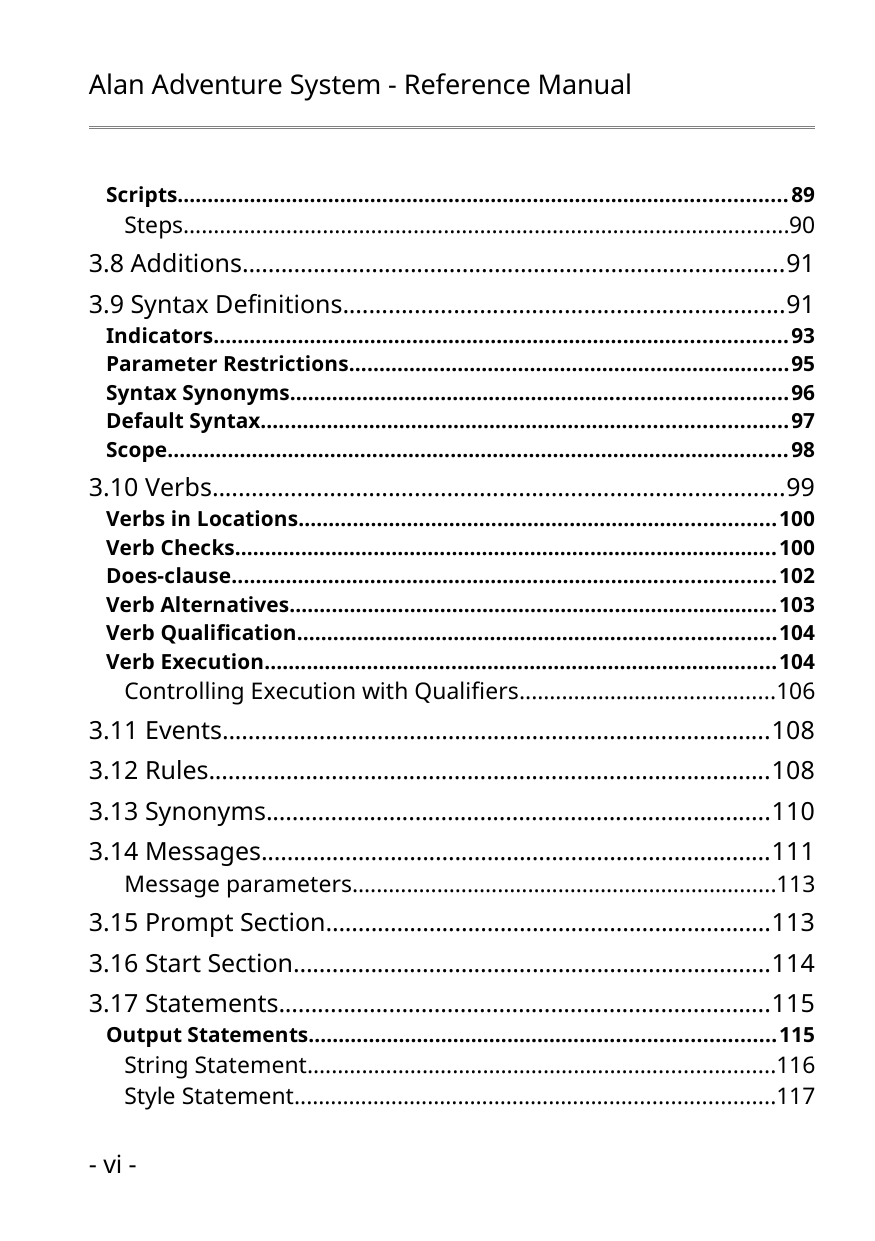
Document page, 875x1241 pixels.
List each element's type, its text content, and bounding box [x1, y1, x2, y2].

text String Statement 116 [118, 1049, 815, 1080]
text Verb Qualification 104 [100, 618, 815, 647]
text Steps 90 [118, 209, 815, 240]
text Scripts 89 [100, 180, 815, 209]
text Does-clause 102 [100, 561, 815, 589]
text Scope 98 [100, 435, 815, 463]
text 3.13 Synonyms 110 [88, 793, 815, 827]
text 3.14 Messages 111 [88, 834, 815, 868]
text Default Syntax 97 [100, 406, 815, 435]
text Controlling Execution with Qualifiers 106 [118, 675, 815, 706]
text 3.17 Statements 115 [88, 986, 815, 1020]
text Indicators 93 [100, 321, 815, 349]
text 3.11 Events 108 [88, 713, 815, 747]
text Output Statements 115 [100, 1020, 815, 1049]
text Verb Execution 104 [100, 647, 815, 675]
text 3.15 Prompt Section 113 [88, 905, 815, 939]
text 3.8 Additions 91 [88, 246, 815, 280]
text 3.9 Syntax Definitions 91 [88, 287, 815, 321]
text 3.12 Rules 108 [88, 753, 815, 787]
text Verbs in Locations 100 [100, 504, 815, 532]
text Style Statement 117 [118, 1080, 815, 1111]
text Message parameters 113 [118, 868, 815, 899]
text 3.16 Start Section 114 [88, 946, 815, 980]
text Verb Alternatives 103 [100, 589, 815, 618]
text 3.10 Verbs 99 [88, 470, 815, 504]
text Parameter Restrictions 95 [100, 349, 815, 378]
text Syntax Synonyms 96 [100, 378, 815, 406]
text Verb Checks 100 [100, 532, 815, 561]
